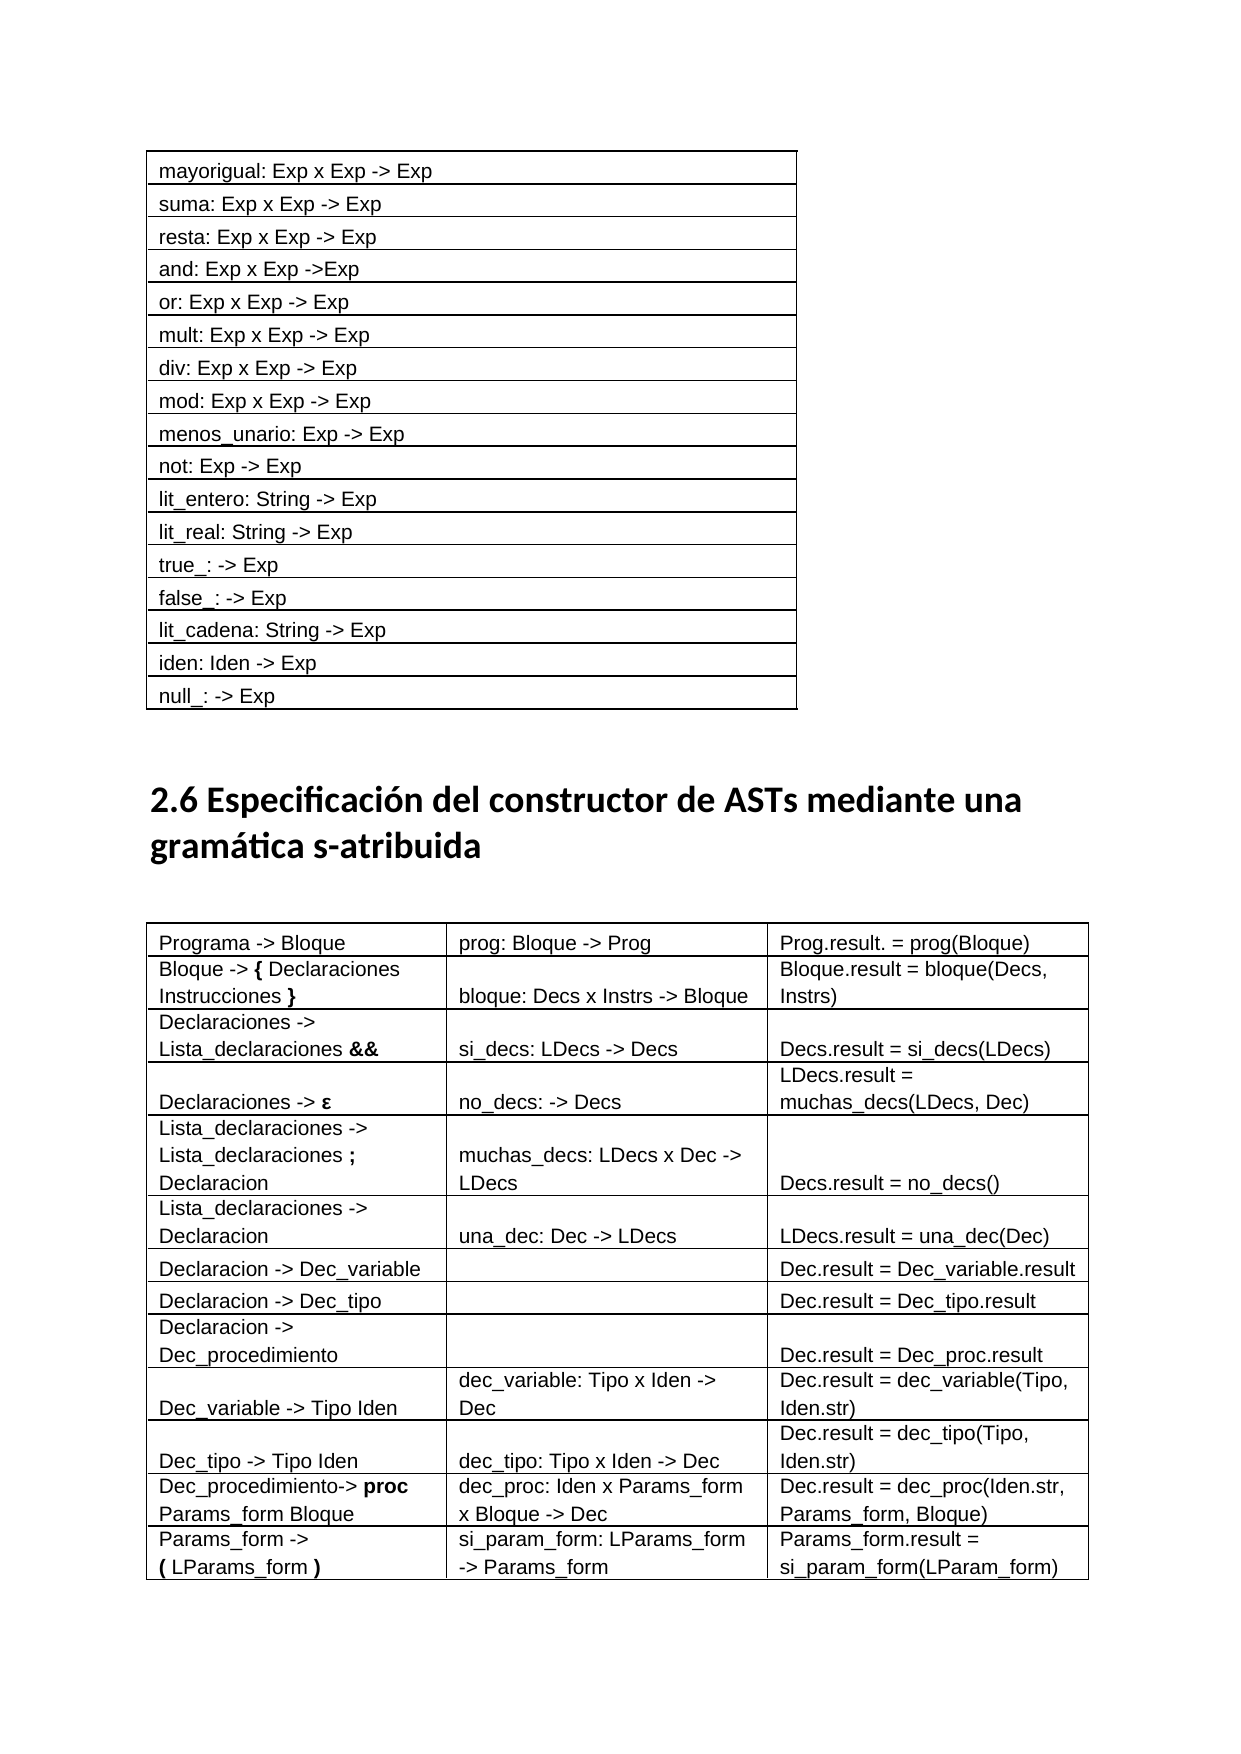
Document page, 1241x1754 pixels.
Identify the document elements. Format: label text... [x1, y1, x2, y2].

table_cell or: Exp x Exp -> Exp [147, 282, 796, 314]
table_cell lit_real: String -> Exp [147, 512, 796, 544]
table_cell menos_unario: Exp -> Exp [147, 414, 796, 445]
table_cell div: Exp x Exp -> Exp [147, 348, 796, 380]
table_cell Bloque -> { Declaraciones Instrucciones } [147, 956, 446, 1008]
table_cell and: Exp x Exp ->Exp [147, 250, 796, 281]
table_cell Lista_declaraciones -> Lista_declaraciones ; Declaracion [147, 1115, 446, 1195]
table_cell Params_form -> ( LParams_form ) [147, 1526, 446, 1578]
table_cell Dec_tipo -> Tipo Iden [147, 1420, 446, 1472]
subtitle 2.6 Especificación del constructor de ASTs mediante una gramática s-atribuida [150, 776, 1090, 868]
table_cell Dec.result = dec_variable(Tipo, Iden.str) [768, 1368, 1088, 1419]
table_cell bloque: Decs x Instrs -> Bloque [447, 957, 767, 1008]
table_header prog: Bloque -> Prog [447, 924, 767, 955]
table_cell dec_proc: Iden x Params_form x Bloque -> Dec [447, 1474, 767, 1525]
table_cell resta: Exp x Exp -> Exp [147, 217, 796, 248]
table_cell Decs.result = si_decs(LDecs) [768, 1010, 1088, 1061]
table_header Prog.result. = prog(Bloque) [768, 924, 1088, 955]
table_cell Dec.result = Dec_variable.result [768, 1249, 1088, 1281]
table_cell mayorigual: Exp x Exp -> Exp [147, 152, 796, 183]
table_cell si_param_form: LParams_form -> Params_form [447, 1527, 767, 1578]
table_cell [447, 1315, 767, 1366]
table_cell Lista_declaraciones -> Declaracion [147, 1196, 446, 1248]
table_cell mult: Exp x Exp -> Exp [147, 315, 796, 347]
table_cell dec_variable: Tipo x Iden -> Dec [447, 1368, 767, 1419]
table_cell [447, 1282, 767, 1313]
table_cell no_decs: -> Decs [447, 1063, 767, 1114]
table_cell Params_form.result = si_param_form(LParam_form) [768, 1527, 1088, 1578]
table_cell dec_tipo: Tipo x Iden -> Dec [447, 1421, 767, 1472]
table_cell Bloque.result = bloque(Decs, Instrs) [768, 957, 1088, 1008]
table_cell Declaraciones -> ε [147, 1062, 446, 1114]
table_cell Declaracion -> Dec_variable [147, 1249, 446, 1281]
table_cell Dec_procedimiento-> proc Params_form Bloque [147, 1474, 446, 1525]
table_cell Dec.result = Dec_proc.result [768, 1315, 1088, 1366]
table_cell Dec.result = dec_tipo(Tipo, Iden.str) [768, 1421, 1088, 1472]
table_cell true_: -> Exp [147, 545, 796, 577]
table_cell Declaracion -> Dec_procedimiento [147, 1314, 446, 1366]
table_cell LDecs.result = una_dec(Dec) [768, 1196, 1088, 1248]
table_cell null_: -> Exp [147, 676, 796, 708]
table_cell muchas_decs: LDecs x Dec -> LDecs [447, 1116, 767, 1195]
table_cell lit_entero: String -> Exp [147, 479, 796, 511]
table_header Programa -> Bloque [147, 924, 446, 955]
table_cell mod: Exp x Exp -> Exp [147, 381, 796, 412]
table_cell not: Exp -> Exp [147, 446, 796, 478]
table_cell lit_cadena: String -> Exp [147, 610, 796, 642]
table_cell Dec.result = Dec_tipo.result [768, 1282, 1088, 1313]
table_cell suma: Exp x Exp -> Exp [147, 184, 796, 216]
table_cell si_decs: LDecs -> Decs [447, 1010, 767, 1061]
table_cell Dec_variable -> Tipo Iden [147, 1368, 446, 1419]
table_cell una_dec: Dec -> LDecs [447, 1196, 767, 1248]
table_cell [447, 1249, 767, 1281]
table_cell Declaraciones -> Lista_declaraciones && [147, 1009, 446, 1061]
table_cell Decs.result = no_decs() [768, 1116, 1088, 1195]
table_cell Declaracion -> Dec_tipo [147, 1282, 446, 1313]
table_cell LDecs.result = muchas_decs(LDecs, Dec) [768, 1063, 1088, 1114]
table_cell false_: -> Exp [147, 578, 796, 609]
table_cell iden: Iden -> Exp [147, 643, 796, 675]
table_cell Dec.result = dec_proc(Iden.str, Params_form, Bloque) [768, 1474, 1088, 1525]
